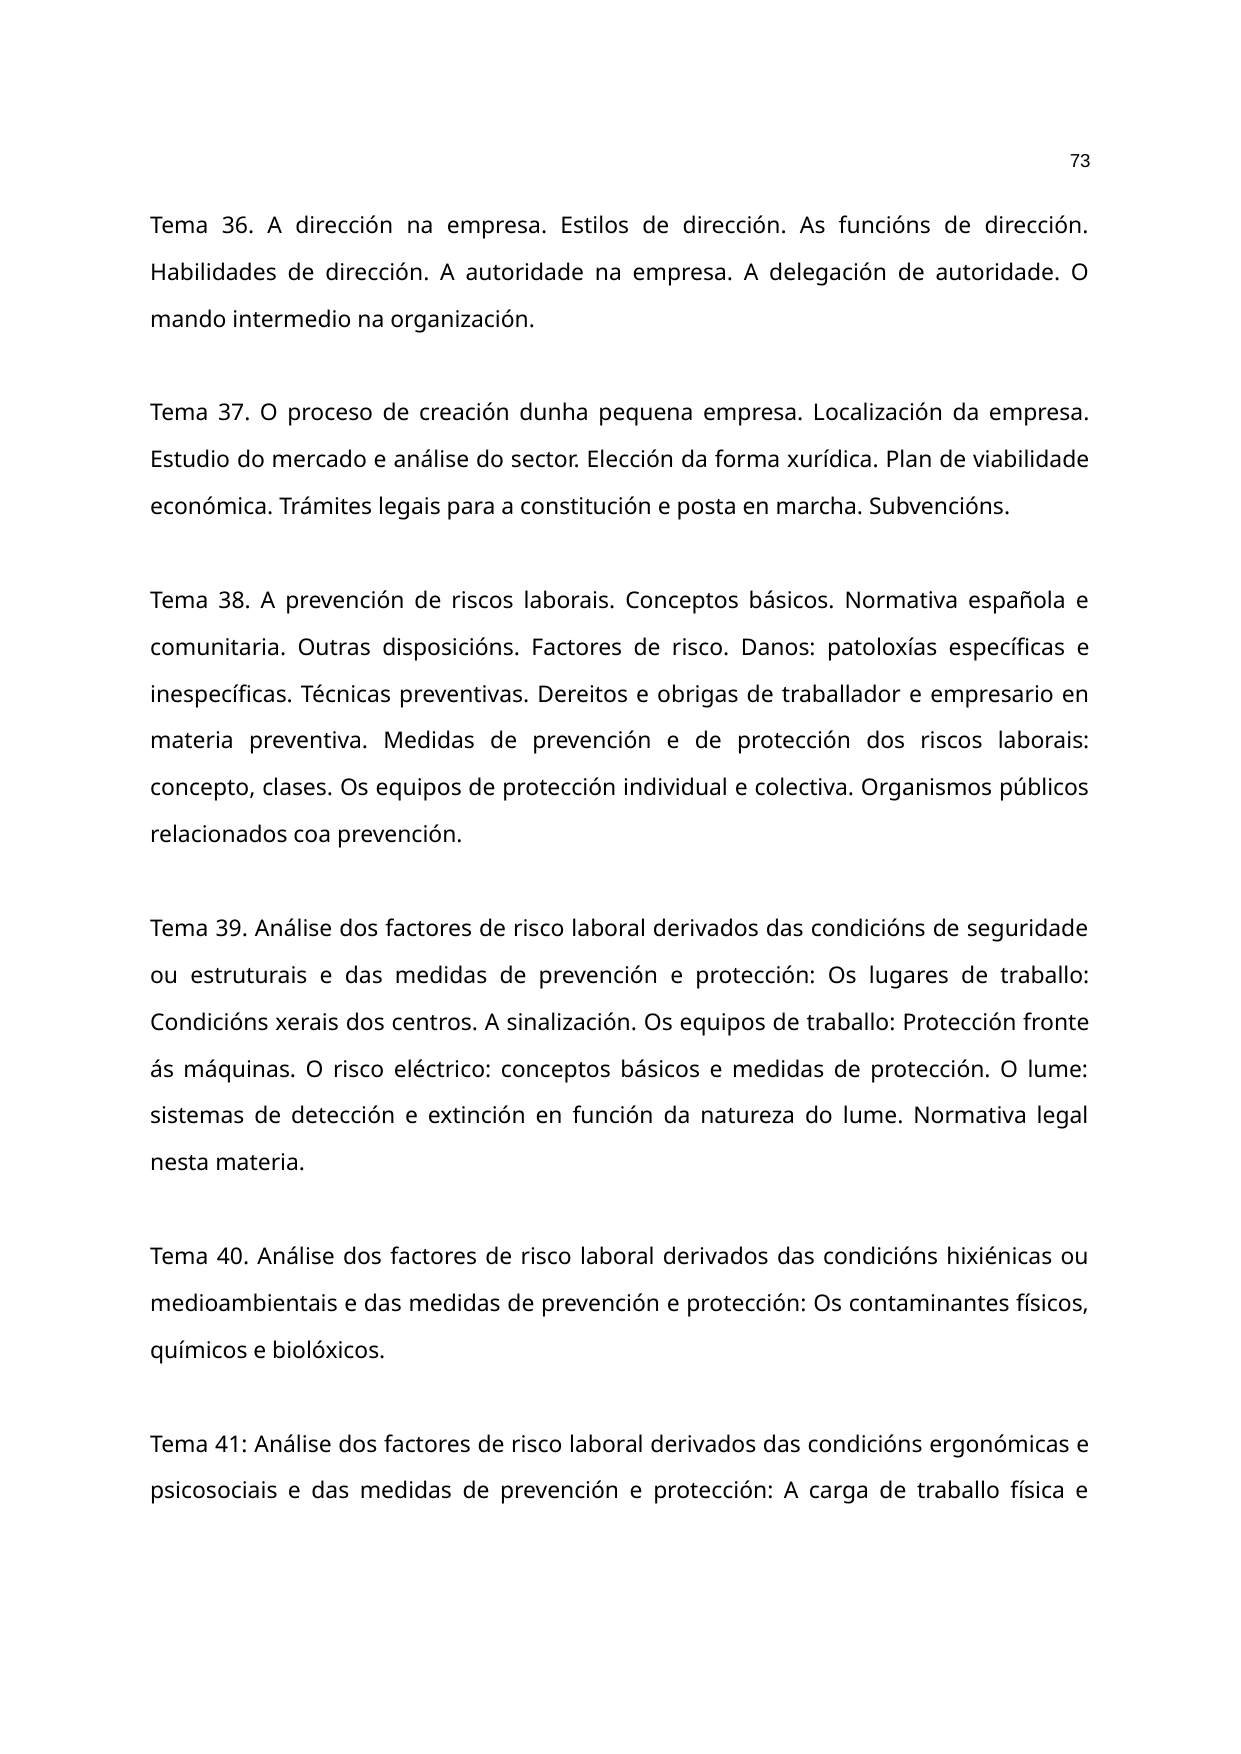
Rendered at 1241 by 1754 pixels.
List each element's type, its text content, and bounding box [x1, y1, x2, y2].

text Tema 37. O proceso de creación dunha pequena empresa. Localización da empresa. Estudio do mercado e análise do sector. Elección da forma xurídica. Plan de viabilidade económica. Trámites legais para a constitución e posta en marcha. Subvencións. [150, 396, 1090, 521]
text Tema 38. A prevención de riscos laborais. Conceptos básicos. Normativa española e comunitaria. Outras disposicións. Factores de risco. Danos: patoloxías específicas e inespecíficas. Técnicas preventivas. Dereitos e obrigas de traballador e empresario en materia preventiva. Medidas de prevención e de protección dos riscos laborais: concepto, clases. Os equipos de protección individual e colectiva. Organismos públicos relacionados coa prevención. [150, 584, 1090, 849]
text Tema 40. Análise dos factores de risco laboral derivados das condicións hixiénicas ou medioambientais e das medidas de prevención e protección: Os contaminantes físicos, químicos e biolóxicos. [150, 1240, 1090, 1365]
text Tema 36. A dirección na empresa. Estilos de dirección. As funcións de dirección. Habilidades de dirección. A autoridade na empresa. A delegación de autoridade. O mando intermedio na organización. [150, 209, 1090, 334]
text Tema 39. Análise dos factores de risco laboral derivados das condicións de seguridade ou estruturais e das medidas de prevención e protección: Os lugares de traballo: Condicións xerais dos centros. A sinalización. Os equipos de traballo: Protección fronte ás máquinas. O risco eléctrico: conceptos básicos e medidas de protección. O lume: sistemas de detección e extinción en función da natureza do lume. Normativa legal nesta materia. [150, 912, 1090, 1178]
text Tema 41: Análise dos factores de risco laboral derivados das condicións ergonómicas e psicosociais e das medidas de prevención e protección: A carga de traballo física e [150, 1428, 1090, 1506]
